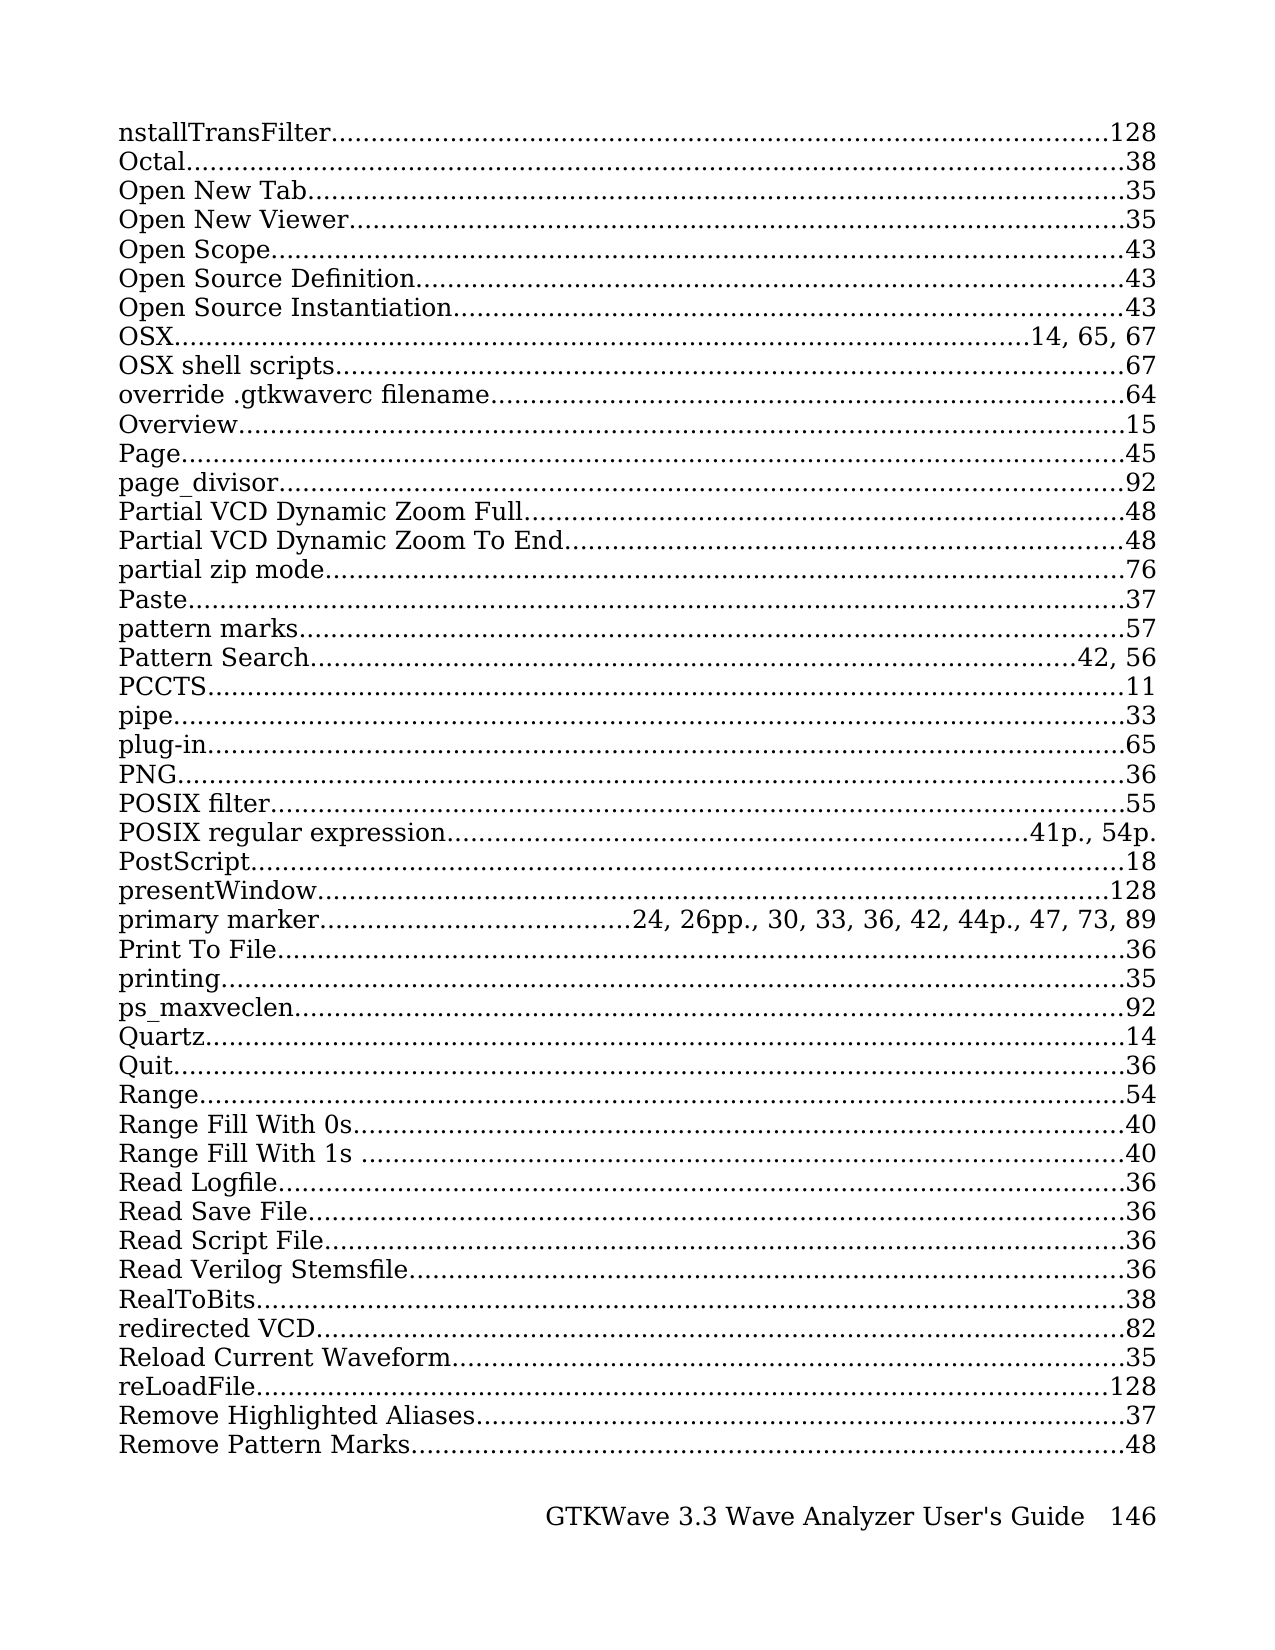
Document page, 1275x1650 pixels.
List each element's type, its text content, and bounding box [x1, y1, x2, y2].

text Page 45 [118, 439, 1157, 468]
text Reload Current Waveform 35 [118, 1343, 1157, 1372]
text Partial VCD Dynamic Zoom To End 48 [118, 526, 1157, 556]
text nstallTransFilter 128 [118, 118, 1157, 147]
text plug-in 65 [118, 731, 1157, 760]
text pipe 33 [118, 701, 1157, 731]
text Read Save File 36 [118, 1197, 1157, 1226]
text RealToBits 38 [118, 1285, 1157, 1314]
text Range Fill With 0s 40 [118, 1110, 1157, 1139]
text PNG 36 [118, 760, 1157, 789]
text Paste 37 [118, 585, 1157, 614]
text Quartz 14 [118, 1022, 1157, 1051]
text Remove Pattern Marks 48 [118, 1431, 1157, 1460]
text Pattern Search 42, 56 [118, 643, 1157, 672]
text Quit 36 [118, 1051, 1157, 1081]
text primary marker 24, 26pp., 30, 33, 36, 42, 44p., 47, 73, 89 [118, 906, 1157, 935]
text Open Source Definition 43 [118, 264, 1157, 293]
text Read Verilog Stemsfile 36 [118, 1256, 1157, 1285]
text Partial VCD Dynamic Zoom Full 48 [118, 497, 1157, 526]
text Open New Tab 35 [118, 176, 1157, 206]
text page_divisor 92 [118, 468, 1157, 497]
text OSX 14, 65, 67 [118, 322, 1157, 351]
text reLoadFile 128 [118, 1372, 1157, 1401]
text Open Scope 43 [118, 235, 1157, 264]
text Range 54 [118, 1081, 1157, 1110]
text OSX shell scripts 67 [118, 351, 1157, 381]
text Overview 15 [118, 410, 1157, 439]
text Open New Viewer 35 [118, 206, 1157, 235]
text override .gtkwaverc filename 64 [118, 381, 1157, 410]
text Read Script File 36 [118, 1226, 1157, 1256]
text printing 35 [118, 964, 1157, 993]
text POSIX regular expression 41p., 54p. [118, 818, 1157, 847]
text Open Source Instantiation 43 [118, 293, 1157, 322]
text Range Fill With 1s 40 [118, 1139, 1157, 1168]
text PostScript 18 [118, 847, 1157, 876]
text Remove Highlighted Aliases 37 [118, 1401, 1157, 1431]
text Print To File 36 [118, 935, 1157, 964]
text pattern marks 57 [118, 614, 1157, 643]
text Octal 38 [118, 147, 1157, 176]
text ps_maxveclen 92 [118, 993, 1157, 1022]
text partial zip mode 76 [118, 556, 1157, 585]
text POSIX filter 55 [118, 789, 1157, 818]
text Read Logfile 36 [118, 1168, 1157, 1197]
text presentWindow 128 [118, 876, 1157, 906]
text redirected VCD 82 [118, 1314, 1157, 1343]
text PCCTS 11 [118, 672, 1157, 701]
